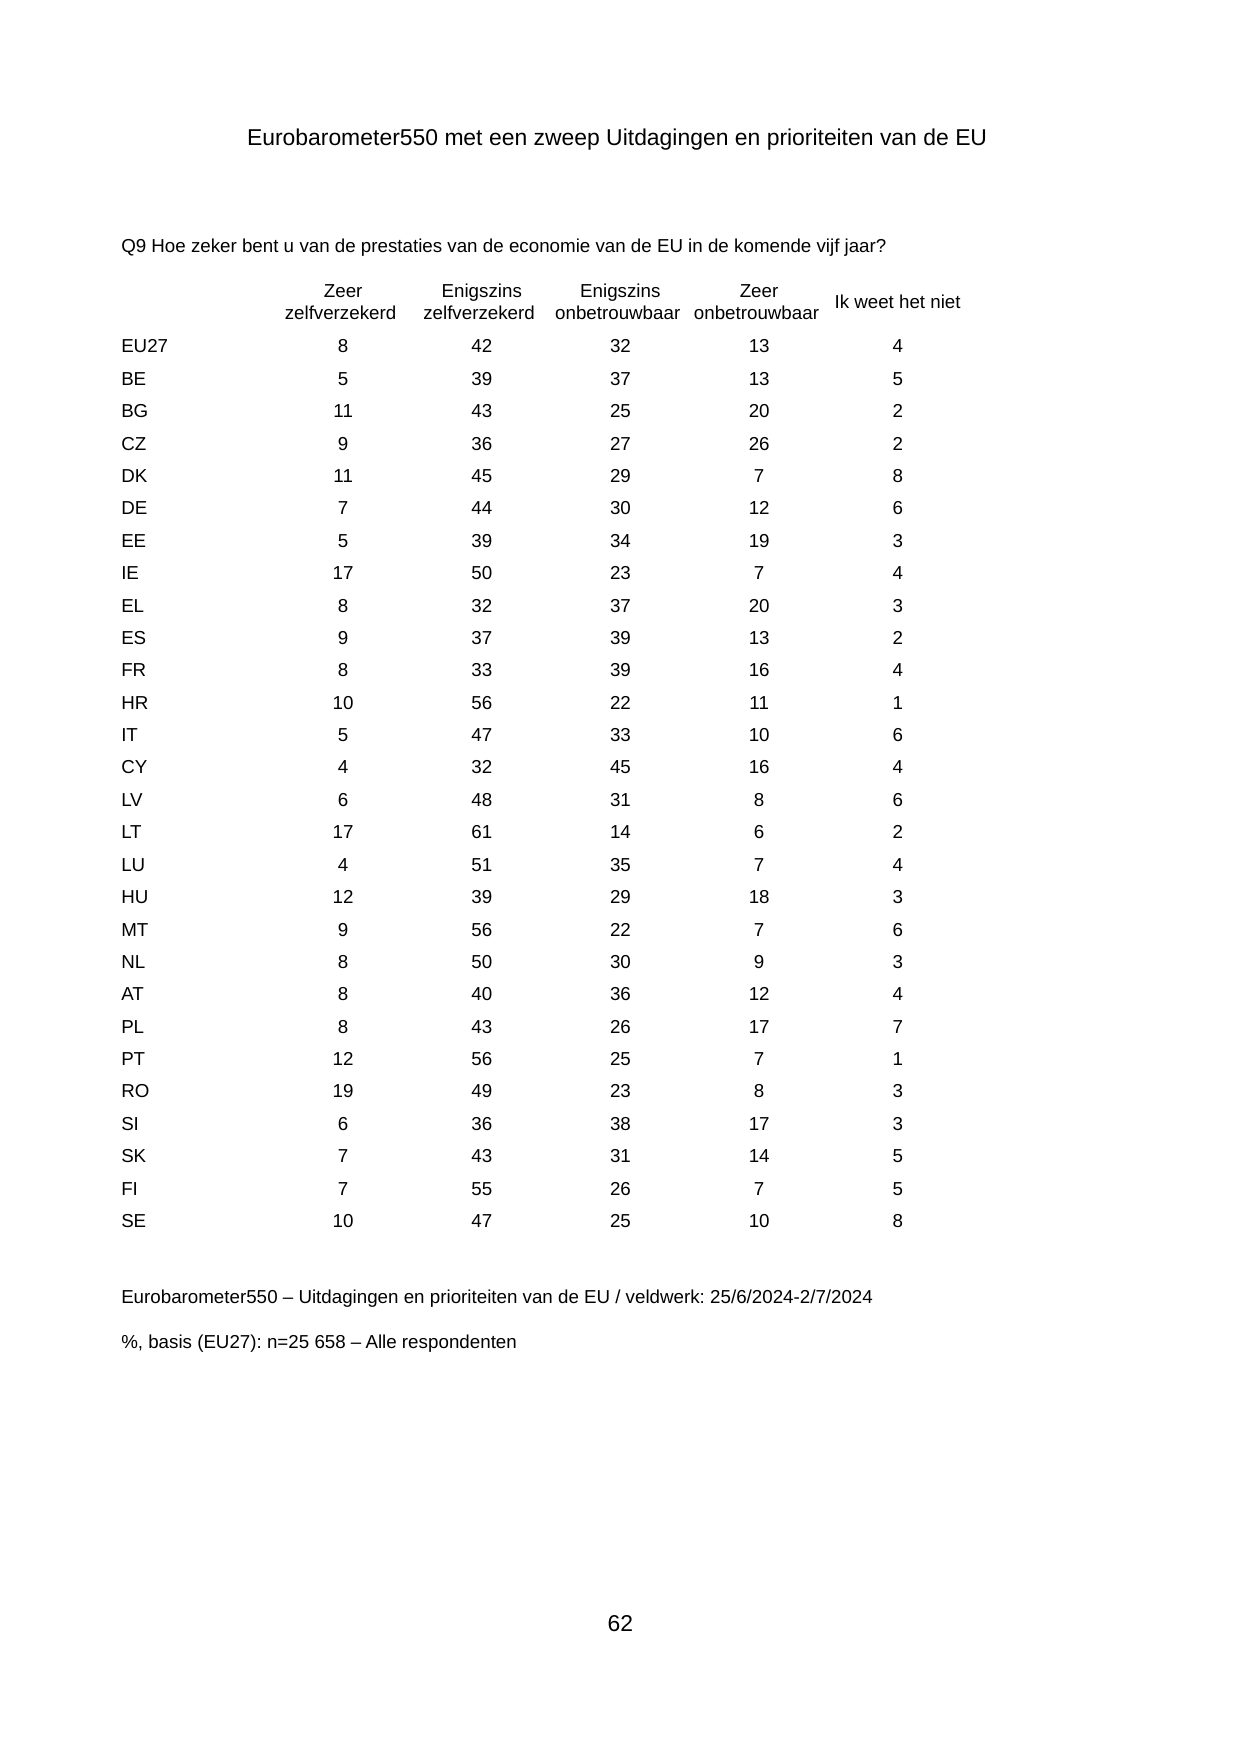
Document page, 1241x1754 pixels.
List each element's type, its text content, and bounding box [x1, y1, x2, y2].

table_cell SK [118, 1140, 196, 1172]
table_cell MT [118, 913, 196, 945]
table_cell 30 [551, 492, 689, 524]
table_cell DK [118, 459, 196, 492]
table_cell [196, 1172, 273, 1204]
table_cell 32 [412, 751, 551, 783]
table_cell BG [118, 395, 196, 427]
table_cell [196, 395, 273, 427]
table_cell 22 [551, 686, 689, 718]
table_cell 33 [551, 719, 689, 751]
table_cell 39 [551, 654, 689, 686]
table_cell 55 [412, 1172, 551, 1204]
table_cell 30 [551, 945, 689, 978]
table_cell 34 [551, 524, 689, 557]
table_cell 26 [690, 427, 828, 459]
table_cell 6 [690, 816, 828, 848]
table_cell 44 [412, 492, 551, 524]
table_cell [196, 589, 273, 621]
table_cell 36 [412, 1107, 551, 1140]
table_cell 5 [828, 362, 967, 394]
table_cell 7 [274, 1140, 412, 1172]
table_cell 14 [690, 1140, 828, 1172]
table_cell RO [118, 1075, 196, 1107]
table_cell HU [118, 881, 196, 913]
table_cell Zeer onbetrouwbaar [690, 274, 828, 330]
table_cell [196, 783, 273, 816]
table_cell 5 [274, 524, 412, 557]
table_cell [196, 1237, 273, 1269]
table_cell 8 [274, 330, 412, 362]
table_cell 31 [551, 783, 689, 816]
table_cell [196, 492, 273, 524]
table_cell 25 [551, 1205, 689, 1237]
table_cell [196, 978, 273, 1010]
table_cell 4 [828, 654, 967, 686]
table_cell 40 [412, 978, 551, 1010]
table_cell 39 [412, 881, 551, 913]
table_cell 8 [828, 459, 967, 492]
table_cell 35 [551, 848, 689, 881]
table_cell CZ [118, 427, 196, 459]
table_cell Eurobarometer550 – Uitdagingen en prioriteiten van de EU / veldwerk: 25/6/2024-2/7/2024 [118, 1269, 967, 1325]
table_cell 56 [412, 913, 551, 945]
table_cell 43 [412, 1140, 551, 1172]
table_cell 5 [274, 362, 412, 394]
table_cell 6 [828, 719, 967, 751]
table_cell 12 [690, 978, 828, 1010]
table_cell [196, 330, 273, 362]
table_cell 36 [551, 978, 689, 1010]
table_cell [196, 751, 273, 783]
table_cell [274, 1237, 412, 1269]
table_cell 13 [690, 362, 828, 394]
table_cell 1 [828, 686, 967, 718]
table_cell IE [118, 557, 196, 589]
table_cell SI [118, 1107, 196, 1140]
table_cell 17 [274, 816, 412, 848]
table_cell 39 [412, 362, 551, 394]
table_cell 61 [412, 816, 551, 848]
table_cell 48 [412, 783, 551, 816]
table_cell 11 [274, 395, 412, 427]
table_cell 17 [690, 1107, 828, 1140]
table_cell 18 [690, 881, 828, 913]
table_cell 12 [274, 881, 412, 913]
table_cell 4 [274, 751, 412, 783]
table_cell 3 [828, 1075, 967, 1107]
table_cell 37 [551, 362, 689, 394]
table_cell 12 [274, 1043, 412, 1075]
table_cell [196, 274, 273, 330]
table_cell 3 [828, 945, 967, 978]
table_cell 56 [412, 686, 551, 718]
table_cell 36 [412, 427, 551, 459]
table_cell EL [118, 589, 196, 621]
table_cell [690, 1237, 828, 1269]
table_cell 4 [828, 978, 967, 1010]
table_cell DE [118, 492, 196, 524]
table_cell 7 [690, 557, 828, 589]
table_cell 2 [828, 816, 967, 848]
table_cell 6 [828, 492, 967, 524]
table_cell 29 [551, 459, 689, 492]
table_cell 47 [412, 1205, 551, 1237]
table_cell [551, 1237, 689, 1269]
table_cell [196, 1075, 273, 1107]
table_cell 8 [690, 783, 828, 816]
table_cell FI [118, 1172, 196, 1204]
table_cell 45 [551, 751, 689, 783]
table_cell [196, 459, 273, 492]
table_cell 32 [412, 589, 551, 621]
table_cell 3 [828, 524, 967, 557]
table_cell Enigszins zelfverzekerd [412, 274, 551, 330]
table_cell Ik weet het niet [828, 274, 967, 330]
table_cell 23 [551, 557, 689, 589]
table_cell Enigszins onbetrouwbaar [551, 274, 689, 330]
table_cell 19 [274, 1075, 412, 1107]
table_cell 26 [551, 1010, 689, 1042]
table_cell 5 [274, 719, 412, 751]
table_cell 3 [828, 881, 967, 913]
table_cell [196, 881, 273, 913]
table_cell [196, 848, 273, 881]
table_cell 7 [274, 492, 412, 524]
table_cell [196, 1140, 273, 1172]
table_cell CY [118, 751, 196, 783]
table_cell [196, 1107, 273, 1140]
table_cell 10 [690, 1205, 828, 1237]
table_cell [196, 362, 273, 394]
table_cell 3 [828, 1107, 967, 1140]
table_cell NL [118, 945, 196, 978]
table_cell 8 [828, 1205, 967, 1237]
table_cell 4 [274, 848, 412, 881]
table_cell 12 [690, 492, 828, 524]
table_cell 47 [412, 719, 551, 751]
table_cell 25 [551, 395, 689, 427]
table_cell 6 [274, 1107, 412, 1140]
table_cell EE [118, 524, 196, 557]
table_cell 50 [412, 557, 551, 589]
table_cell FR [118, 654, 196, 686]
table_cell 39 [551, 621, 689, 654]
table_cell [196, 524, 273, 557]
table_cell 37 [412, 621, 551, 654]
table_cell 39 [412, 524, 551, 557]
table_cell 14 [551, 816, 689, 848]
table_cell 11 [274, 459, 412, 492]
table_cell 8 [690, 1075, 828, 1107]
table_cell 10 [274, 1205, 412, 1237]
table_cell EU27 [118, 330, 196, 362]
table_cell 45 [412, 459, 551, 492]
table_cell 8 [274, 945, 412, 978]
table_cell PL [118, 1010, 196, 1042]
table_cell 31 [551, 1140, 689, 1172]
table_cell 1 [828, 1043, 967, 1075]
table_cell AT [118, 978, 196, 1010]
table_cell 38 [551, 1107, 689, 1140]
table_cell 10 [690, 719, 828, 751]
table_cell [196, 686, 273, 718]
table_cell 20 [690, 589, 828, 621]
table_cell 5 [828, 1140, 967, 1172]
table_cell LV [118, 783, 196, 816]
table_cell 2 [828, 621, 967, 654]
table_cell 4 [828, 848, 967, 881]
table_cell [196, 719, 273, 751]
table_cell 26 [551, 1172, 689, 1204]
table_cell 4 [828, 557, 967, 589]
table_header Q9 Hoe zeker bent u van de prestaties van de economie van de EU in de komende vijf jaar? [118, 218, 967, 274]
table_cell 37 [551, 589, 689, 621]
table_cell 23 [551, 1075, 689, 1107]
table_cell IT [118, 719, 196, 751]
table_cell ES [118, 621, 196, 654]
table_cell [196, 557, 273, 589]
table_cell 8 [274, 978, 412, 1010]
table_cell PT [118, 1043, 196, 1075]
table_cell 16 [690, 654, 828, 686]
table_cell 9 [274, 913, 412, 945]
table_cell 13 [690, 621, 828, 654]
table_cell 27 [551, 427, 689, 459]
table_cell 10 [274, 686, 412, 718]
table_cell 7 [690, 1043, 828, 1075]
table_cell [118, 1237, 196, 1269]
table_cell 2 [828, 395, 967, 427]
table_cell 7 [690, 1172, 828, 1204]
table_cell 42 [412, 330, 551, 362]
table_cell 13 [690, 330, 828, 362]
table_cell 7 [828, 1010, 967, 1042]
table_cell [196, 621, 273, 654]
table_cell Zeer zelfverzekerd [274, 274, 412, 330]
table_cell 17 [274, 557, 412, 589]
table_cell SE [118, 1205, 196, 1237]
table_cell 11 [690, 686, 828, 718]
table_cell 4 [828, 330, 967, 362]
table_cell 43 [412, 395, 551, 427]
table_cell 19 [690, 524, 828, 557]
table_cell [828, 1237, 967, 1269]
table_cell [118, 274, 196, 330]
table_cell 7 [690, 459, 828, 492]
table_cell [196, 654, 273, 686]
table_cell [196, 945, 273, 978]
table_cell 43 [412, 1010, 551, 1042]
table_cell 7 [690, 913, 828, 945]
table_cell 9 [274, 427, 412, 459]
table_cell 5 [828, 1172, 967, 1204]
table_cell 50 [412, 945, 551, 978]
table_cell LT [118, 816, 196, 848]
table_cell 17 [690, 1010, 828, 1042]
table_cell 25 [551, 1043, 689, 1075]
table_cell 16 [690, 751, 828, 783]
table_cell [196, 816, 273, 848]
table_cell [412, 1237, 551, 1269]
table_cell 29 [551, 881, 689, 913]
table_cell 8 [274, 1010, 412, 1042]
table_cell [196, 427, 273, 459]
table_cell 33 [412, 654, 551, 686]
table_cell 20 [690, 395, 828, 427]
table_cell HR [118, 686, 196, 718]
table_cell 7 [690, 848, 828, 881]
table_cell [196, 1205, 273, 1237]
table_cell LU [118, 848, 196, 881]
table_cell 7 [274, 1172, 412, 1204]
table_cell 32 [551, 330, 689, 362]
table_cell 8 [274, 654, 412, 686]
table_cell 56 [412, 1043, 551, 1075]
table_cell 6 [828, 913, 967, 945]
table_cell 6 [274, 783, 412, 816]
table_cell 51 [412, 848, 551, 881]
table_cell 3 [828, 589, 967, 621]
table_cell 49 [412, 1075, 551, 1107]
table_cell 9 [274, 621, 412, 654]
table_cell 9 [690, 945, 828, 978]
table_cell %, basis (EU27): n=25 658 – Alle respondenten [118, 1325, 967, 1357]
table_cell 22 [551, 913, 689, 945]
table_cell 4 [828, 751, 967, 783]
table_cell 2 [828, 427, 967, 459]
table_cell 8 [274, 589, 412, 621]
table_cell [196, 913, 273, 945]
table_cell BE [118, 362, 196, 394]
table_cell [196, 1043, 273, 1075]
table_cell 6 [828, 783, 967, 816]
table_cell [196, 1010, 273, 1042]
